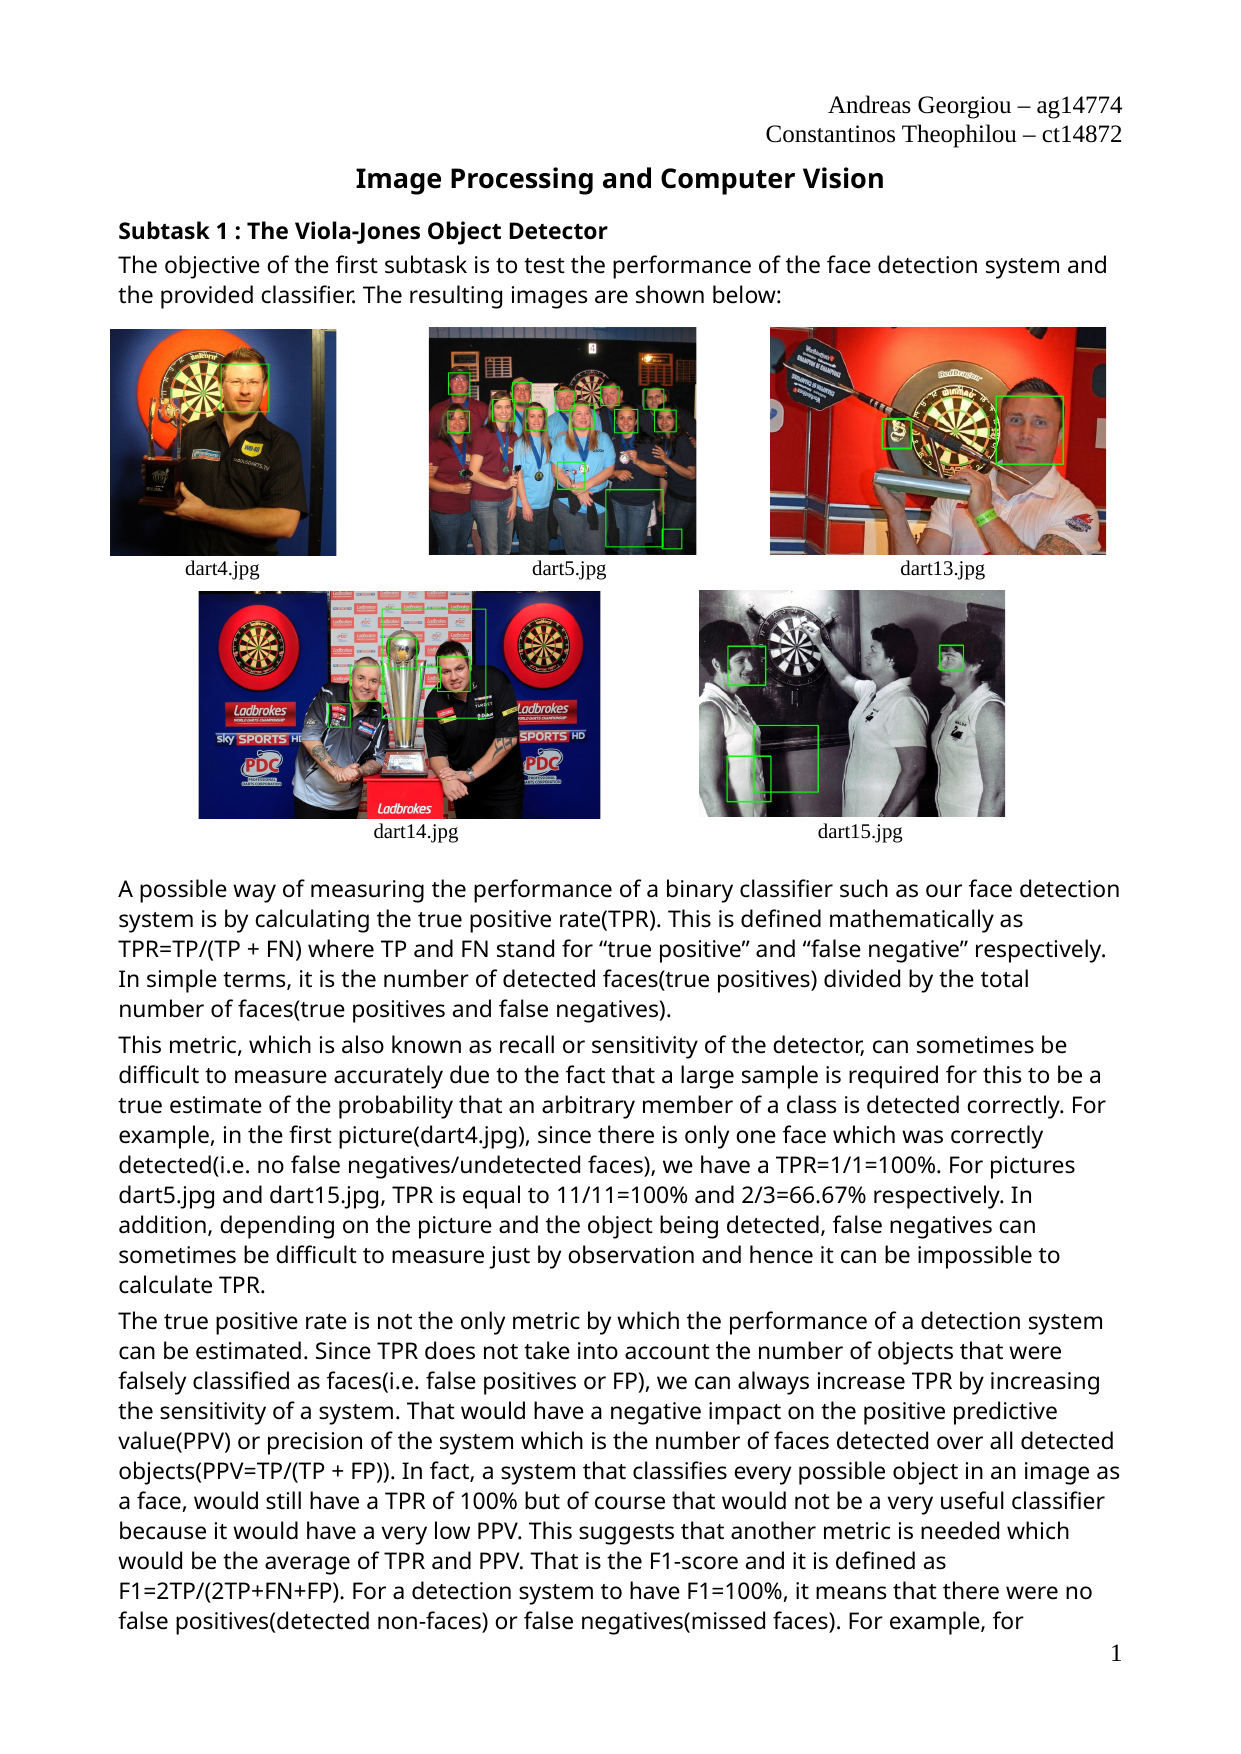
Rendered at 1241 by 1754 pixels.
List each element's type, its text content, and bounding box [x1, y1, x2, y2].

text A possible way of measuring the performance of a binary classifier such as our face detection system is by calculating the true positive rate(TPR). This is defined mathematically as TPR=TP/(TP + FN) where TP and FN stand for “true positive” and “false negative” respectively. In simple terms, it is the number of detected faces(true positives) divided by the total number of faces(true positives and false negatives). [118, 873, 1122, 1023]
picture [198, 591, 601, 819]
picture [110, 329, 337, 556]
text The true positive rate is not the only metric by which the performance of a detection system can be estimated. Since TPR does not take into account the number of objects that were falsely classified as faces(i.e. false positives or FP), we can always increase TPR by increasing the sensitivity of a system. That would have a negative impact on the positive predictive value(PPV) or precision of the system which is the number of faces detected over all detected objects(PPV=TP/(TP + FP)). In fact, a system that classifies every possible object in an image as a face, would still have a TPR of 100% but of course that would not be a very useful classifier because it would have a very low PPV. This suggests that another metric is needed which would be the average of TPR and PPV. That is the F1-score and it is defined as F1=2TP/(2TP+FN+FP). For a detection system to have F1=100%, it means that there were no false positives(detected non-faces) or false negatives(missed faces). For example, for [118, 1306, 1122, 1636]
text This metric, which is also known as recall or sensitivity of the detector, can sometimes be difficult to measure accurately due to the fact that a large sample is required for this to be a true estimate of the probability that an arbitrary member of a class is detected correctly. For example, in the first picture(dart4.jpg), since there is only one face which was correctly detected(i.e. no false negatives/undetected faces), we have a TPR=1/1=100%. For pictures dart5.jpg and dart15.jpg, TPR is equal to 11/11=100% and 2/3=66.67% respectively. In addition, depending on the picture and the object being detected, false negatives can sometimes be difficult to measure just by observation and hence it can be impossible to calculate TPR. [118, 1029, 1122, 1299]
picture [428, 327, 697, 555]
text Image Processing and Computer Vision [118, 159, 1122, 196]
picture [699, 590, 1006, 817]
text Subtask 1 : The Viola-Jones Object Detector [118, 215, 1122, 246]
picture [770, 327, 1107, 555]
text The objective of the first subtask is to test the performance of the face detection system and the provided classifier. The resulting images are shown below: [118, 249, 1122, 309]
